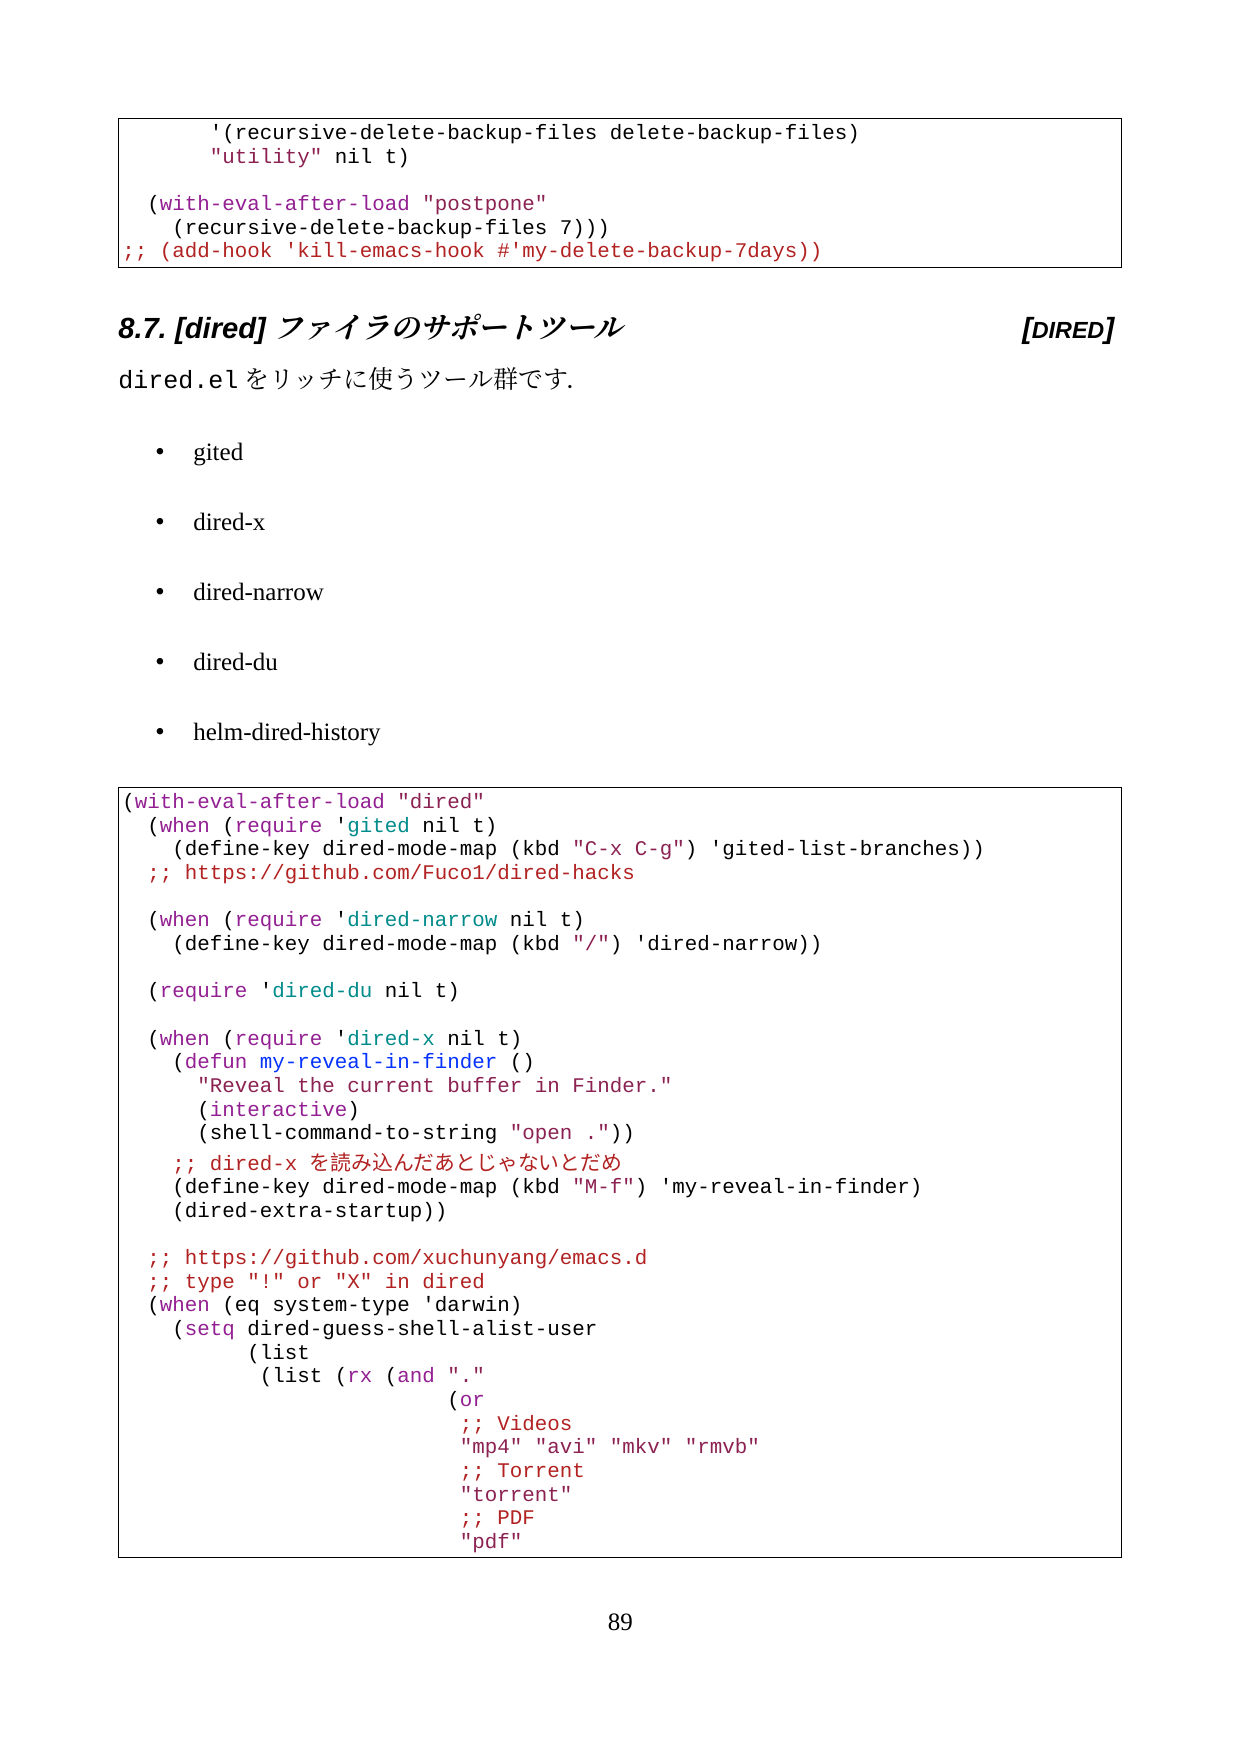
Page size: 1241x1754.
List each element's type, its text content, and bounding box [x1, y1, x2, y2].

text (require 'dired-du nil t) [119, 976, 1121, 1000]
text "pdf" [119, 1527, 1121, 1557]
text ;; dired-x を読み込んだあとじゃないとだめ [119, 1142, 1121, 1172]
text (defun my-reveal-in-finder () [119, 1047, 1121, 1071]
text (setq dired-guess-shell-alist-user [119, 1314, 1121, 1338]
text (recursive-delete-backup-files 7))) [119, 213, 1121, 236]
text ;; https://github.com/xuchunyang/emacs.d [119, 1243, 1121, 1267]
text ;; https://github.com/Fuco1/dired-hacks [119, 858, 1121, 882]
text (define-key dired-mode-map (kbd "M-f") 'my-reveal-in-finder) [119, 1172, 1121, 1196]
text ;; (add-hook 'kill-emacs-hook #'my-delete-backup-7days)) [119, 236, 1121, 267]
text (define-key dired-mode-map (kbd "/") 'dired-narrow)) [119, 929, 1121, 953]
text (list (rx (and "." [119, 1361, 1121, 1385]
text dired.el をリッチに使うツール群です． [118, 360, 1122, 425]
text ;; type "!" or "X" in dired [119, 1267, 1121, 1291]
text ;; PDF [119, 1503, 1121, 1527]
list dired-du [156, 647, 1122, 705]
list dired-x [156, 507, 1122, 565]
text (with-eval-after-load "dired" [119, 788, 1121, 811]
text (list [119, 1338, 1121, 1361]
text (define-key dired-mode-map (kbd "C-x C-g") 'gited-list-branches)) [119, 834, 1121, 858]
text ;; Torrent [119, 1456, 1121, 1480]
text "Reveal the current buffer in Finder." [119, 1071, 1121, 1094]
text (shell-command-to-string "open .")) [119, 1118, 1121, 1142]
text "torrent" [119, 1480, 1121, 1503]
text "utility" nil t) [119, 142, 1121, 165]
text (when (require 'dired-narrow nil t) [119, 905, 1121, 929]
text ;; Videos [119, 1409, 1121, 1432]
text (when (require 'dired-x nil t) [119, 1024, 1121, 1047]
text "mp4" "avi" "mkv" "rmvb" [119, 1432, 1121, 1456]
text (with-eval-after-load "postpone" [119, 189, 1121, 213]
text (when (require 'gited nil t) [119, 811, 1121, 834]
list dired-narrow [156, 577, 1122, 635]
text '(recursive-delete-backup-files delete-backup-files) [119, 119, 1121, 142]
subtitle [dired] ファイラのサポートツール [dired] [118, 305, 1122, 347]
text (when (eq system-type 'darwin) [119, 1291, 1121, 1314]
list gited [156, 437, 1122, 495]
text (or [119, 1385, 1121, 1409]
list helm-dired-history [156, 717, 1122, 775]
text (interactive) [119, 1094, 1121, 1118]
text (dired-extra-startup)) [119, 1196, 1121, 1219]
